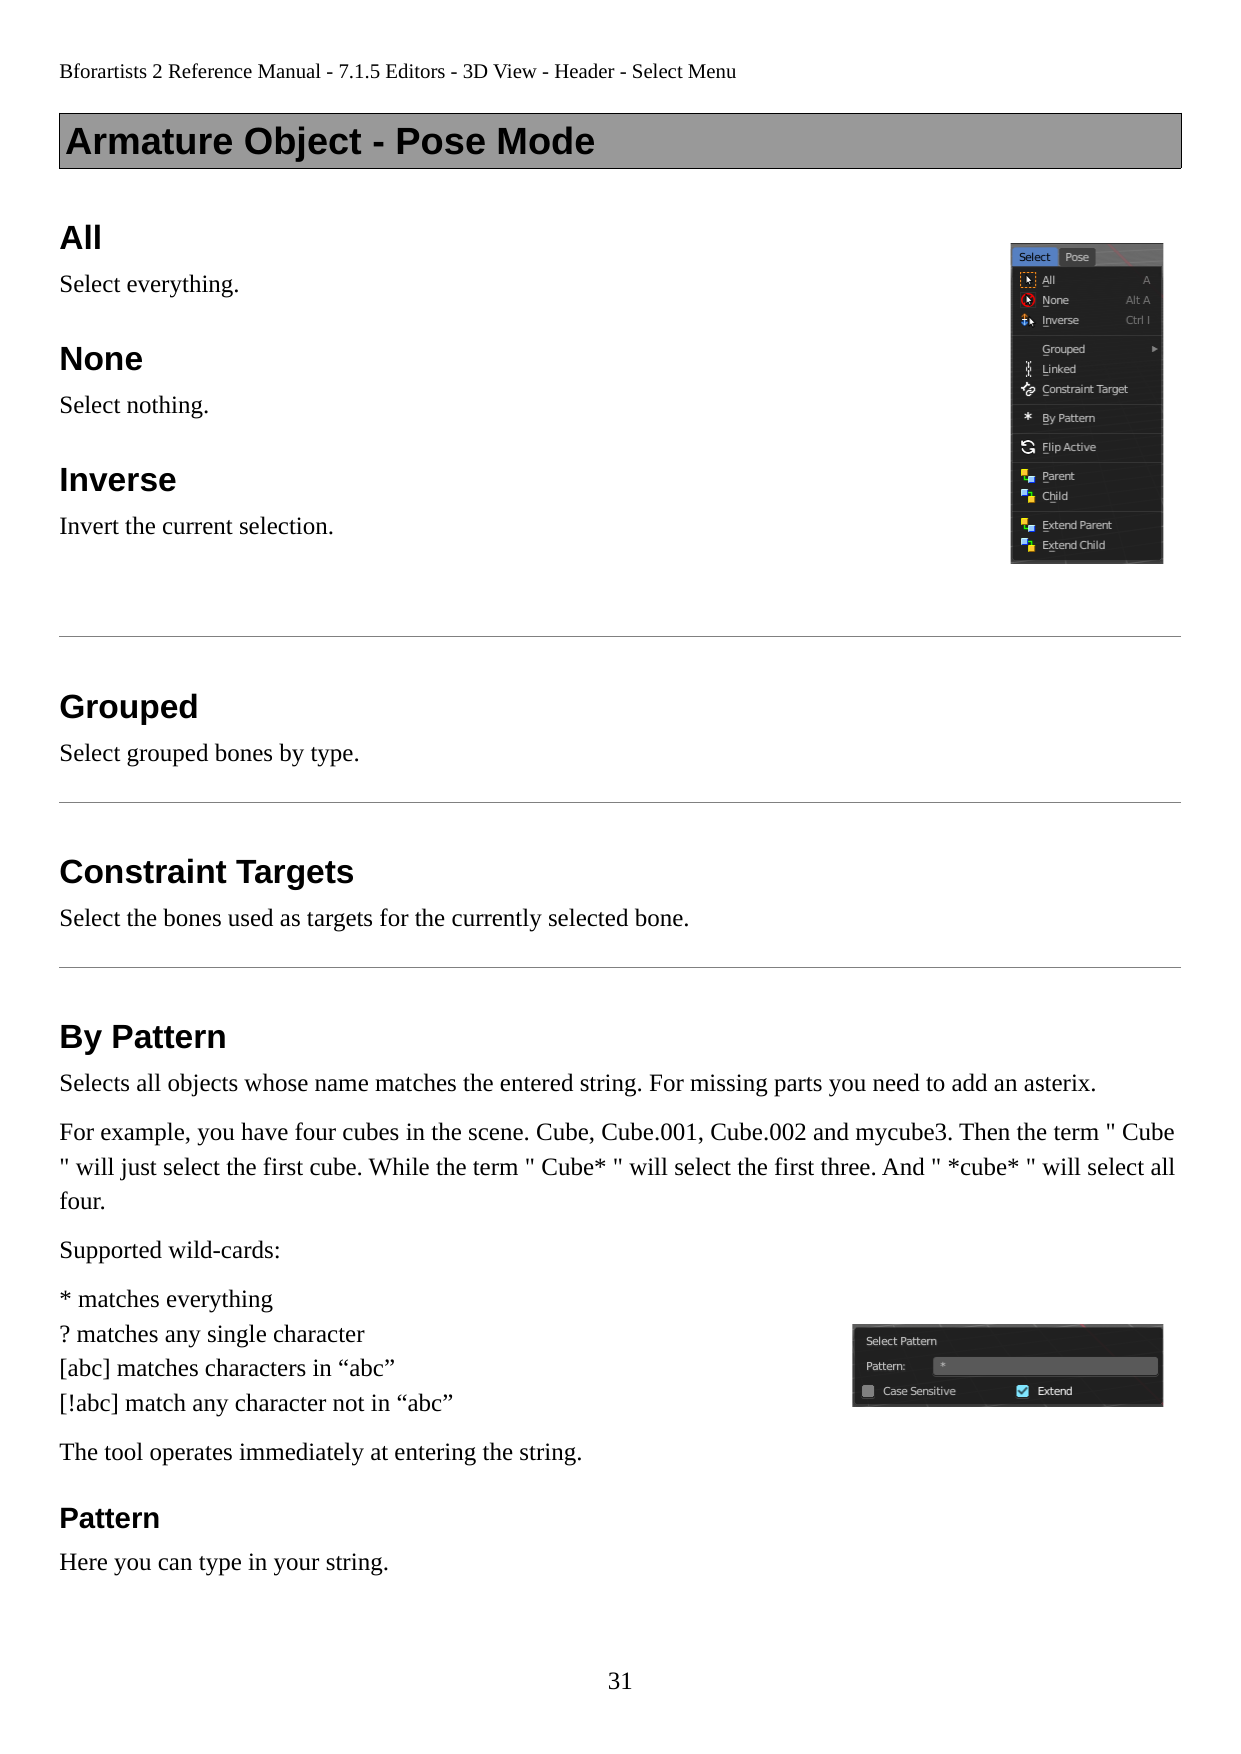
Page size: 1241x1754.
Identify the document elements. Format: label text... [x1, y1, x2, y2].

subtitle [1164, 459, 1181, 498]
subtitle By Pattern [59, 1017, 1181, 1056]
text Select everything. [59, 269, 1010, 297]
text [1164, 269, 1181, 297]
subtitle Grouped [59, 687, 1181, 726]
picture [1010, 243, 1164, 564]
text The tool operates immediately at entering the string. [59, 1437, 1181, 1466]
text Supported wild-cards: [59, 1236, 1181, 1264]
table_header Armature Object - Pose Mode [60, 114, 1181, 168]
subtitle Constraint Targets [59, 852, 1181, 891]
text Select nothing. [59, 390, 1010, 418]
text [1164, 390, 1181, 418]
subtitle Inverse [59, 459, 1010, 498]
text Invert the current selection. [59, 511, 1010, 539]
subtitle Pattern [59, 1501, 1181, 1534]
subtitle None [59, 338, 1010, 377]
text Select the bones used as targets for the currently selected bone. [59, 903, 1181, 932]
picture [852, 1324, 1164, 1407]
subtitle [1164, 338, 1181, 377]
text Select grouped bones by type. [59, 738, 1181, 767]
text Here you can type in your string. [59, 1547, 1181, 1576]
subtitle All [59, 217, 1181, 256]
text * matches everything ? matches any single character [abc] matches characters in “abc” [!abc] match any character not in “abc” [59, 1284, 1181, 1417]
text Selects all objects whose name matches the entered string. For missing parts you need to add an asterix. [59, 1068, 1181, 1097]
text For example, you have four cubes in the scene. Cube, Cube.001, Cube.002 and mycube3. Then the term " Cube " will just select the first cube. While the term " Cube* " will select the first three. And " *cube* " will select all four. [59, 1117, 1181, 1215]
